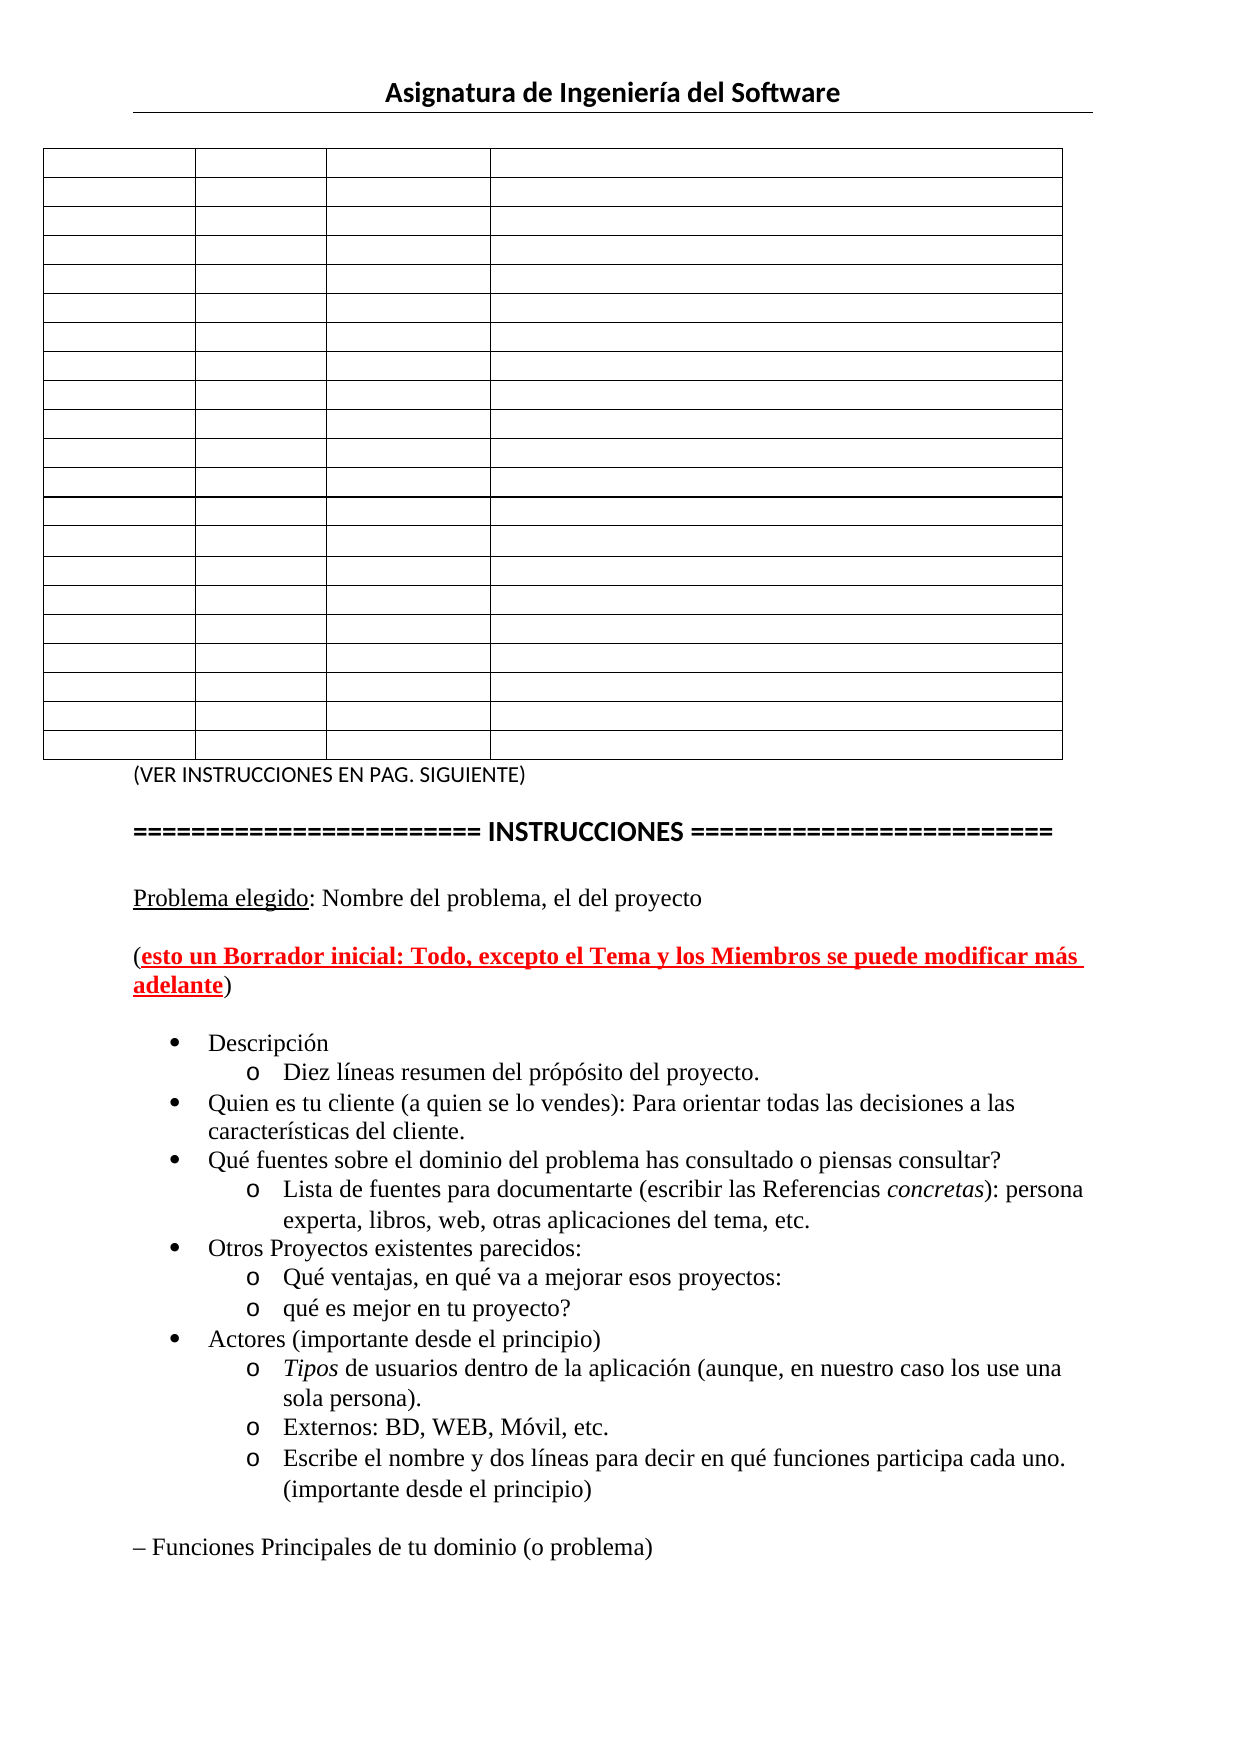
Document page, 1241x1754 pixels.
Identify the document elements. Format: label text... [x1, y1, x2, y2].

table_cell [491, 702, 1062, 730]
table_cell [44, 702, 195, 730]
table_cell [44, 178, 195, 206]
table_cell [327, 265, 490, 293]
table_cell [44, 526, 195, 556]
table_cell [44, 410, 195, 438]
table_cell [196, 352, 326, 380]
table_cell [327, 702, 490, 730]
table_cell [44, 381, 195, 409]
table_cell [491, 468, 1062, 496]
table_cell [44, 498, 195, 525]
table_cell [196, 207, 326, 235]
table_cell [491, 731, 1062, 759]
table_cell [44, 236, 195, 264]
table_cell [327, 557, 490, 585]
list qué es mejor en tu proyecto? [245, 1293, 1093, 1324]
table_cell [44, 265, 195, 293]
text Problema elegido: Nombre del problema, el del proyecto [133, 883, 1093, 912]
table_cell [491, 207, 1062, 235]
table_cell [491, 265, 1062, 293]
text – Funciones Principales de tu dominio (o problema) [133, 1532, 1093, 1561]
table_cell [196, 236, 326, 264]
table_cell [327, 294, 490, 322]
table_cell [44, 352, 195, 380]
table_cell [491, 439, 1062, 467]
table_cell [196, 178, 326, 206]
table_cell [44, 207, 195, 235]
table_cell [491, 294, 1062, 322]
table_cell [44, 731, 195, 759]
table_cell [44, 294, 195, 322]
table_cell [196, 265, 326, 293]
table_cell [196, 498, 326, 525]
table_cell [196, 149, 326, 177]
table_cell [44, 323, 195, 351]
table_cell [491, 644, 1062, 672]
list Diez líneas resumen del própósito del proyecto. [245, 1057, 1093, 1088]
table_cell [196, 294, 326, 322]
table_cell [44, 586, 195, 614]
list Quien es tu cliente (a quien se lo vendes): Para orientar todas las decisiones a las características del cliente. [170, 1088, 1093, 1145]
table_cell [327, 526, 490, 556]
table_cell [491, 381, 1062, 409]
list Escribe el nombre y dos líneas para decir en qué funciones participa cada uno. (importante desde el principio) [245, 1443, 1093, 1503]
table_cell [491, 178, 1062, 206]
table_cell [196, 731, 326, 759]
table_cell [196, 439, 326, 467]
table_cell [196, 586, 326, 614]
table_cell [196, 673, 326, 701]
table_cell [44, 468, 195, 496]
table_cell [491, 323, 1062, 351]
table_cell [44, 149, 195, 177]
text (esto un Borrador inicial: Todo, excepto el Tema y los Miembros se puede modificar más adelante) [133, 941, 1093, 999]
table_cell [491, 410, 1062, 438]
text ======================== INSTRUCCIONES ========================= [133, 813, 1093, 849]
table_cell [327, 149, 490, 177]
table_cell [196, 410, 326, 438]
table_cell [327, 615, 490, 643]
table_cell [44, 439, 195, 467]
list Descripción [170, 1028, 1093, 1057]
list Tipos de usuarios dentro de la aplicación (aunque, en nuestro caso los use una sola persona). [245, 1353, 1093, 1412]
table_cell [491, 149, 1062, 177]
text (VER INSTRUCCIONES EN PAG. SIGUIENTE) [133, 760, 1093, 788]
table_cell [491, 498, 1062, 525]
table_cell [491, 352, 1062, 380]
table_cell [196, 557, 326, 585]
table_cell [196, 644, 326, 672]
table_cell [327, 644, 490, 672]
table_cell [327, 498, 490, 525]
table_cell [44, 644, 195, 672]
list Otros Proyectos existentes parecidos: [170, 1233, 1093, 1262]
table_cell [196, 323, 326, 351]
table_cell [327, 178, 490, 206]
list Externos: BD, WEB, Móvil, etc. [245, 1412, 1093, 1443]
table_cell [196, 615, 326, 643]
table_cell [327, 381, 490, 409]
table_cell [327, 586, 490, 614]
table_cell [327, 323, 490, 351]
table_cell [327, 439, 490, 467]
table_cell [327, 352, 490, 380]
list Actores (importante desde el principio) [170, 1324, 1093, 1353]
table_cell [327, 673, 490, 701]
table_cell [196, 381, 326, 409]
table_cell [327, 410, 490, 438]
table_cell [44, 615, 195, 643]
table_cell [44, 673, 195, 701]
table_cell [491, 586, 1062, 614]
table_cell [327, 731, 490, 759]
table_cell [196, 468, 326, 496]
table_cell [327, 236, 490, 264]
table_cell [491, 526, 1062, 556]
list Qué fuentes sobre el dominio del problema has consultado o piensas consultar? [170, 1145, 1093, 1174]
table_cell [196, 702, 326, 730]
list Qué ventajas, en qué va a mejorar esos proyectos: [245, 1262, 1093, 1293]
table_cell [327, 207, 490, 235]
table_cell [327, 468, 490, 496]
table_cell [196, 526, 326, 556]
list Lista de fuentes para documentarte (escribir las Referencias concretas): persona experta, libros, web, otras aplicaciones del tema, etc. [245, 1174, 1093, 1233]
table_cell [491, 673, 1062, 701]
table_cell [491, 615, 1062, 643]
table_cell [491, 557, 1062, 585]
table_cell [44, 557, 195, 585]
table_cell [491, 236, 1062, 264]
